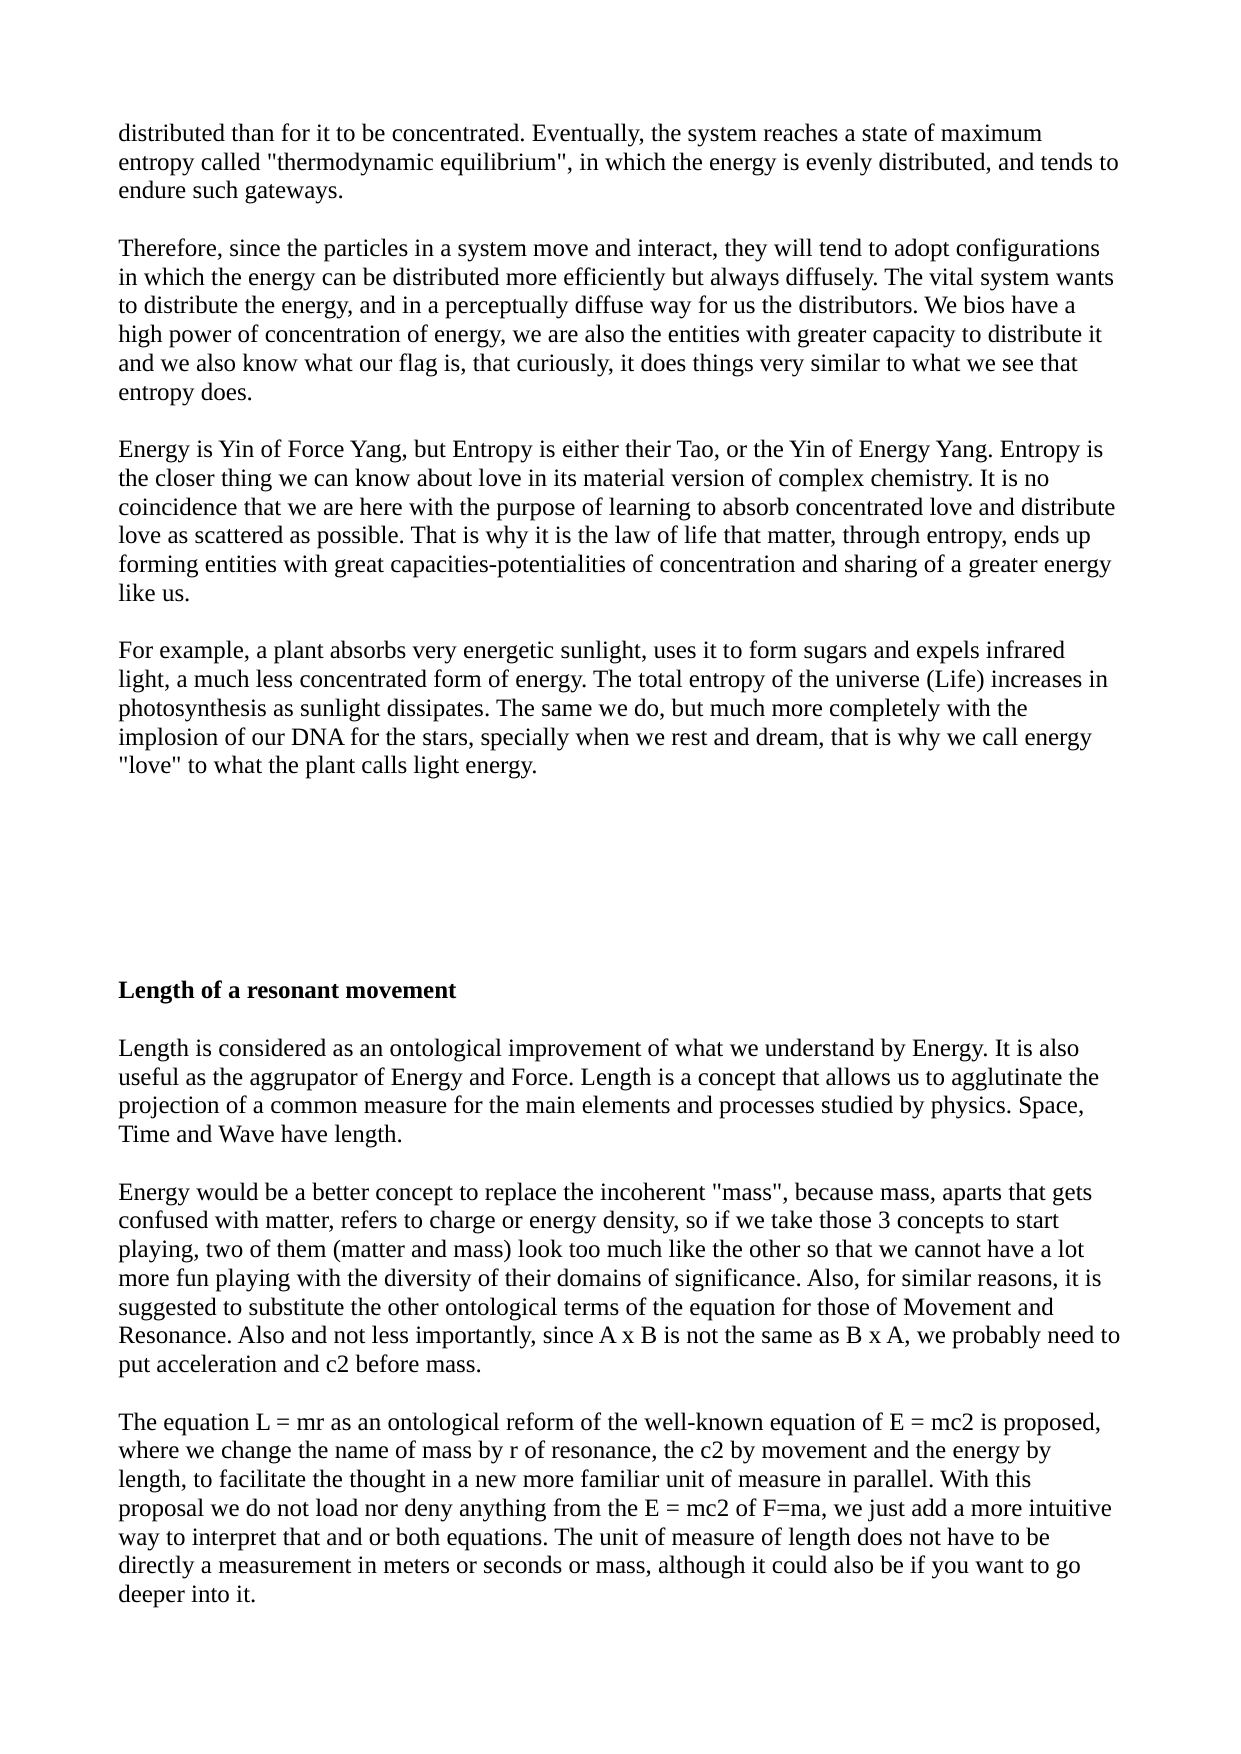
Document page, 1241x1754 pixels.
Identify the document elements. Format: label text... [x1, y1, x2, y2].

text Length of a resonant movement Length is considered as an ontological improvement of what we understand by Energy. It is also useful as the aggrupator of Energy and Force. Length is a concept that allows us to agglutinate the projection of a common measure for the main elements and processes studied by physics. Space, Time and Wave have length. Energy would be a better concept to replace the incoherent "mass", because mass, aparts that gets confused with matter, refers to charge or energy density, so if we take those 3 concepts to start playing, two of them (matter and mass) look too much like the other so that we cannot have a lot more fun playing with the diversity of their domains of significance. Also, for similar reasons, it is suggested to substitute the other ontological terms of the equation for those of Movement and Resonance. Also and not less importantly, since A x B is not the same as B x A, we probably need to put acceleration and c2 before mass. [118, 976, 1122, 1378]
text distributed than for it to be concentrated. Eventually, the system reaches a state of maximum entropy called "thermodynamic equilibrium", in which the energy is evenly distributed, and tends to endure such gateways. Therefore, since the particles in a system move and interact, they will tend to adopt configurations in which the energy can be distributed more efficiently but always diffusely. The vital system wants to distribute the energy, and in a perceptually diffuse way for us the distributors. We bios have a high power of concentration of energy, we are also the entities with greater capacity to distribute it and we also know what our flag is, that curiously, it does things very similar to what we see that entropy does. [118, 118, 1122, 406]
text The equation L = mr as an ontological reform of the well-known equation of E = mc2 is proposed, where we change the name of mass by r of resonance, the c2 by movement and the energy by length, to facilitate the thought in a new more familiar unit of measure in parallel. With this proposal we do not load nor deny anything from the E = mc2 of F=ma, we just add a more intuitive way to interpret that and or both equations. The unit of measure of length does not have to be directly a measurement in meters or seconds or mass, although it could also be if you want to go deeper into it. [118, 1407, 1122, 1608]
text Energy is Yin of Force Yang, but Entropy is either their Tao, or the Yin of Energy Yang. Entropy is the closer thing we can know about love in its material version of complex chemistry. It is no coincidence that we are here with the purpose of learning to absorb concentrated love and distribute love as scattered as possible. That is why it is the law of life that matter, through entropy, ends up forming entities with great capacities-potentialities of concentration and sharing of a greater energy like us. For example, a plant absorbs very energetic sunlight, uses it to form sugars and expels infrared light, a much less concentrated form of energy. The total entropy of the universe (Life) increases in photosynthesis as sunlight dissipates. The same we do, but much more completely with the implosion of our DNA for the stars, specially when we rest and dream, that is why we call energy "love" to what the plant calls light energy. [118, 434, 1122, 779]
